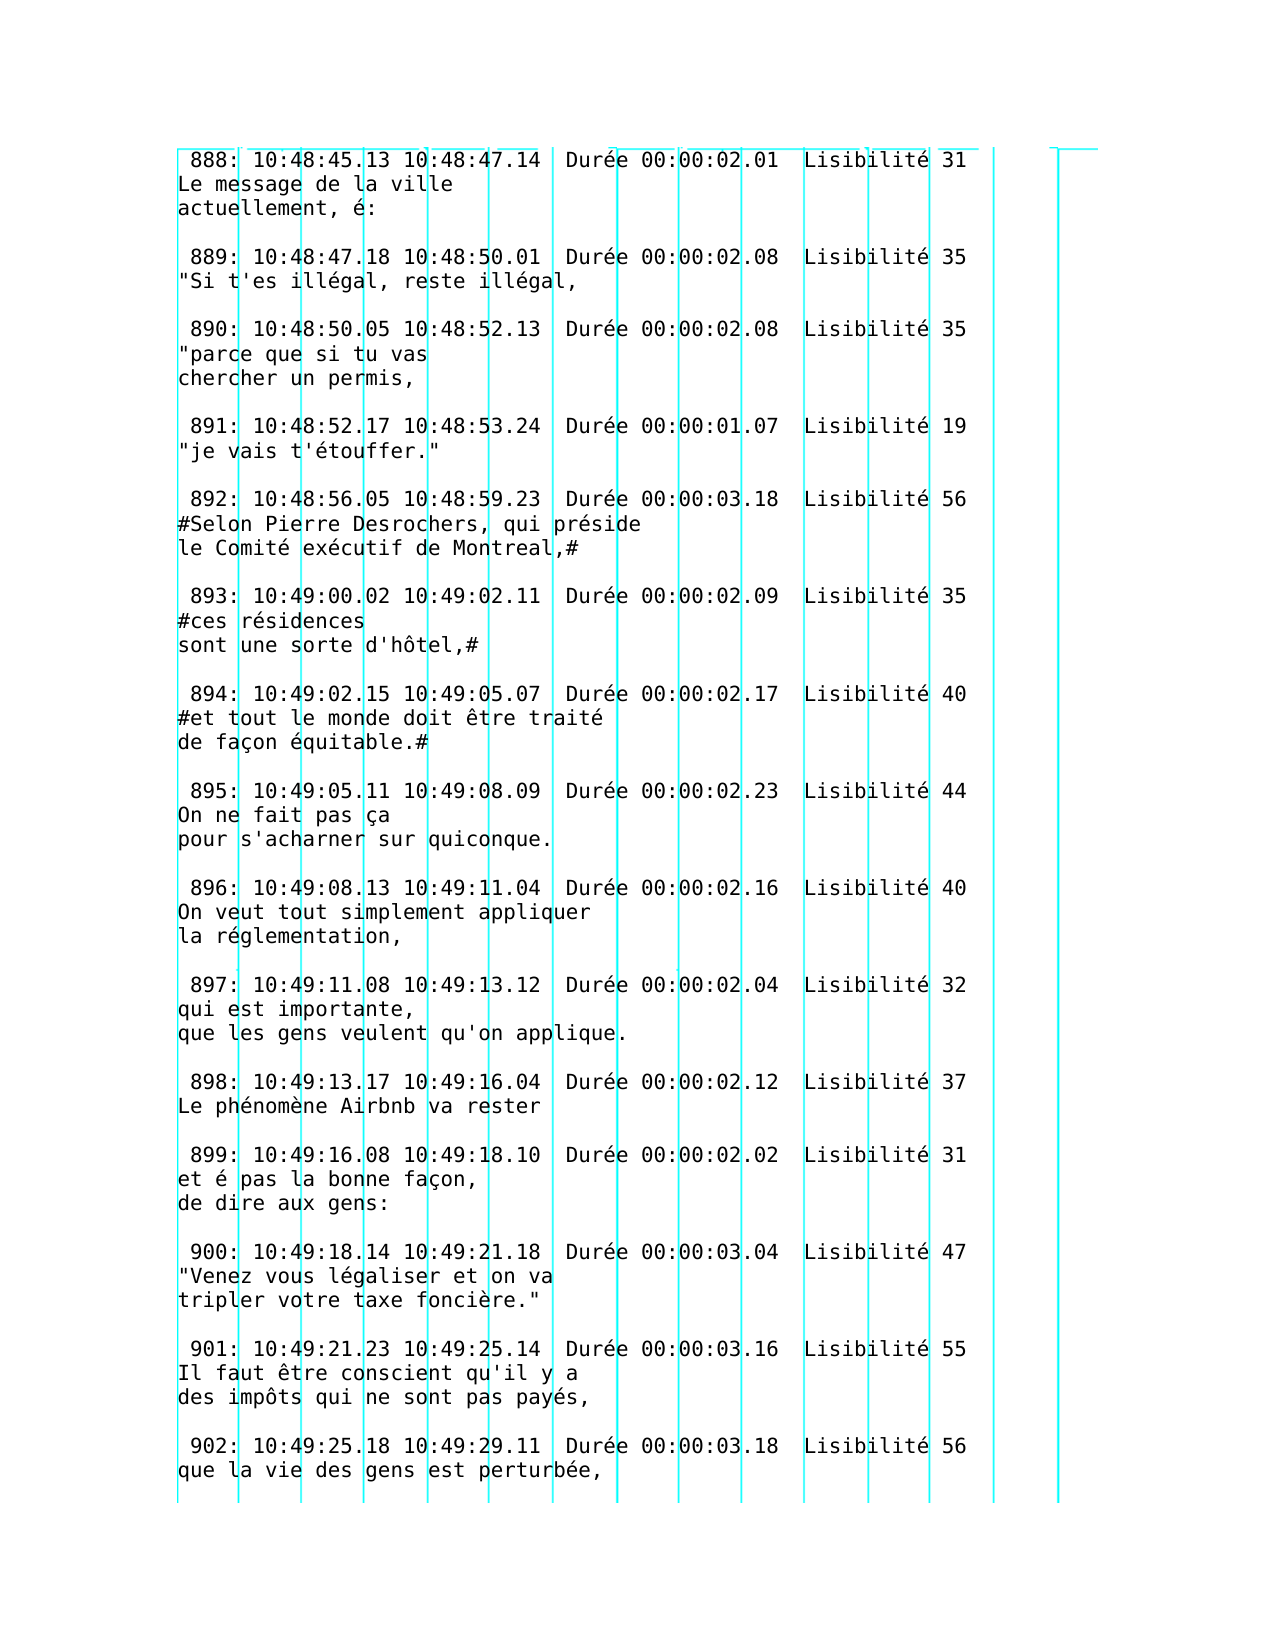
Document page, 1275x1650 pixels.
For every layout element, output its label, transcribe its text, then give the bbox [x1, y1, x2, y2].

text On veut tout simplement appliquer [177, 900, 1098, 924]
text 895: 10:49:05.11 10:49:08.09 Durée 00:00:02.23 Lisibilité 44 [177, 779, 1098, 803]
text #ces résidences [177, 609, 1098, 633]
text 893: 10:49:00.02 10:49:02.11 Durée 00:00:02.09 Lisibilité 35 [177, 584, 1098, 609]
text On ne fait pas ça [177, 803, 1098, 827]
text 894: 10:49:02.15 10:49:05.07 Durée 00:00:02.17 Lisibilité 40 [177, 682, 1098, 706]
text "Venez vous légaliser et on va [177, 1264, 1098, 1288]
text tripler votre taxe foncière." [177, 1288, 1098, 1313]
text le Comité exécutif de Montreal,# [177, 536, 1098, 560]
text sont une sorte d'hôtel,# [177, 633, 1098, 657]
text Le phénomène Airbnb va rester [177, 1094, 1098, 1118]
text #Selon Pierre Desrochers, qui préside [177, 512, 1098, 536]
text de dire aux gens: [177, 1191, 1098, 1216]
text 901: 10:49:21.23 10:49:25.14 Durée 00:00:03.16 Lisibilité 55 [177, 1337, 1098, 1361]
text Il faut être conscient qu'il y a [177, 1361, 1098, 1385]
text "parce que si tu vas [177, 342, 1098, 366]
text chercher un permis, [177, 366, 1098, 390]
text 899: 10:49:16.08 10:49:18.10 Durée 00:00:02.02 Lisibilité 31 [177, 1143, 1098, 1167]
text 900: 10:49:18.14 10:49:21.18 Durée 00:00:03.04 Lisibilité 47 [177, 1240, 1098, 1264]
text pour s'acharner sur quiconque. [177, 827, 1098, 851]
text 898: 10:49:13.17 10:49:16.04 Durée 00:00:02.12 Lisibilité 37 [177, 1070, 1098, 1094]
text "Si t'es illégal, reste illégal, [177, 269, 1098, 293]
text 891: 10:48:52.17 10:48:53.24 Durée 00:00:01.07 Lisibilité 19 [177, 414, 1098, 439]
text 892: 10:48:56.05 10:48:59.23 Durée 00:00:03.18 Lisibilité 56 [177, 487, 1098, 512]
text que les gens veulent qu'on applique. [177, 1021, 1098, 1046]
text "je vais t'étouffer." [177, 439, 1098, 463]
text la réglementation, [177, 924, 1098, 948]
text des impôts qui ne sont pas payés, [177, 1385, 1098, 1410]
text de façon équitable.# [177, 730, 1098, 754]
text 890: 10:48:50.05 10:48:52.13 Durée 00:00:02.08 Lisibilité 35 [177, 317, 1098, 342]
text 902: 10:49:25.18 10:49:29.11 Durée 00:00:03.18 Lisibilité 56 [177, 1434, 1098, 1458]
picture [177, 147, 1098, 1503]
text #et tout le monde doit être traité [177, 706, 1098, 730]
text actuellement, é: [177, 196, 1098, 220]
text que la vie des gens est perturbée, [177, 1458, 1098, 1482]
text 888: 10:48:45.13 10:48:47.14 Durée 00:00:02.01 Lisibilité 31 [177, 148, 1098, 172]
text qui est importante, [177, 997, 1098, 1021]
text et é pas la bonne façon, [177, 1167, 1098, 1191]
text 897: 10:49:11.08 10:49:13.12 Durée 00:00:02.04 Lisibilité 32 [177, 973, 1098, 997]
text Le message de la ville [177, 172, 1098, 196]
text 896: 10:49:08.13 10:49:11.04 Durée 00:00:02.16 Lisibilité 40 [177, 876, 1098, 900]
text 889: 10:48:47.18 10:48:50.01 Durée 00:00:02.08 Lisibilité 35 [177, 245, 1098, 269]
